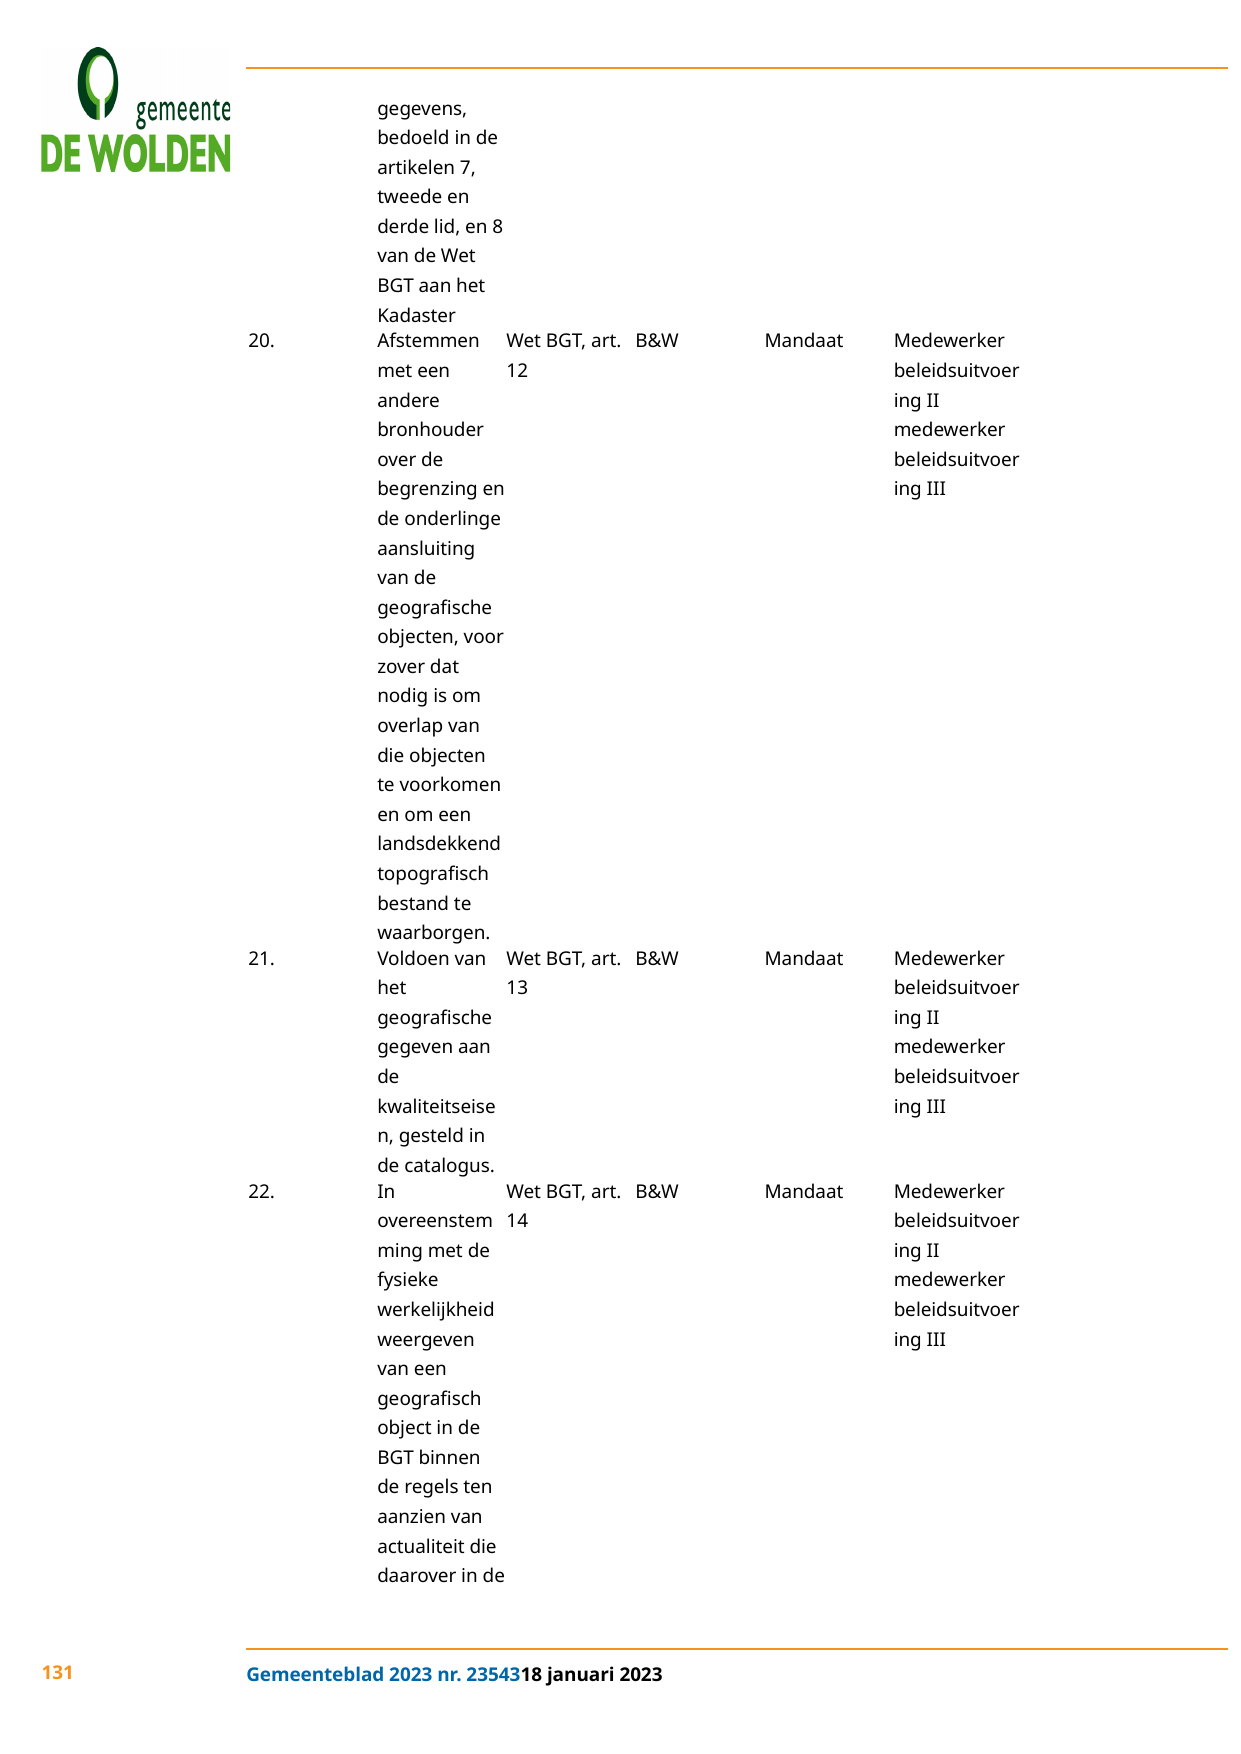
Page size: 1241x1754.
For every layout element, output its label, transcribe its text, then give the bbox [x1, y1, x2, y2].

table_cell Wet BGT, art. 13 [506, 945, 635, 1178]
table_cell B&W [635, 1178, 764, 1588]
table_cell Mandaat [764, 945, 893, 1178]
table_cell In overeenstemming met de fysieke werkelijkheid weergeven van een geografisch object in de BGT binnen de regels ten aanzien van actualiteit die daarover in de [377, 1178, 506, 1588]
table_cell [1023, 328, 1152, 945]
table_cell [248, 328, 377, 945]
table_cell [1023, 945, 1152, 1178]
table_cell Medewerker beleidsuitvoering II medewerker beleidsuitvoering III [894, 1178, 1022, 1588]
picture [41, 47, 231, 172]
table_cell [894, 95, 1022, 328]
table_cell [248, 1178, 377, 1588]
table_cell gegevens, bedoeld in de artikelen 7, tweede en derde lid, en 8 van de Wet BGT aan het Kadaster [377, 95, 506, 328]
table_cell B&W [635, 945, 764, 1178]
table_cell [248, 95, 377, 328]
table_cell [1023, 1178, 1152, 1588]
table_cell [1023, 95, 1152, 328]
table_cell [506, 95, 635, 328]
table_cell Wet BGT, art. 12 [506, 328, 635, 945]
table_cell Mandaat [764, 1178, 893, 1588]
table_cell B&W [635, 328, 764, 945]
table_cell [764, 95, 893, 328]
table_cell Medewerker beleidsuitvoering II medewerker beleidsuitvoering III [894, 328, 1022, 945]
table_cell Medewerker beleidsuitvoering II medewerker beleidsuitvoering III [894, 945, 1022, 1178]
table_cell Voldoen van het geografische gegeven aan de kwaliteitseisen, gesteld in de catalogus. [377, 945, 506, 1178]
table_cell Mandaat [764, 328, 893, 945]
table_cell Wet BGT, art. 14 [506, 1178, 635, 1588]
table_cell Afstemmen met een andere bronhouder over de begrenzing en de onderlinge aansluiting van de geografische objecten, voor zover dat nodig is om overlap van die objecten te voorkomen en om een landsdekkend topografisch bestand te waarborgen. [377, 328, 506, 945]
table_cell [635, 95, 764, 328]
table_cell [248, 945, 377, 1178]
